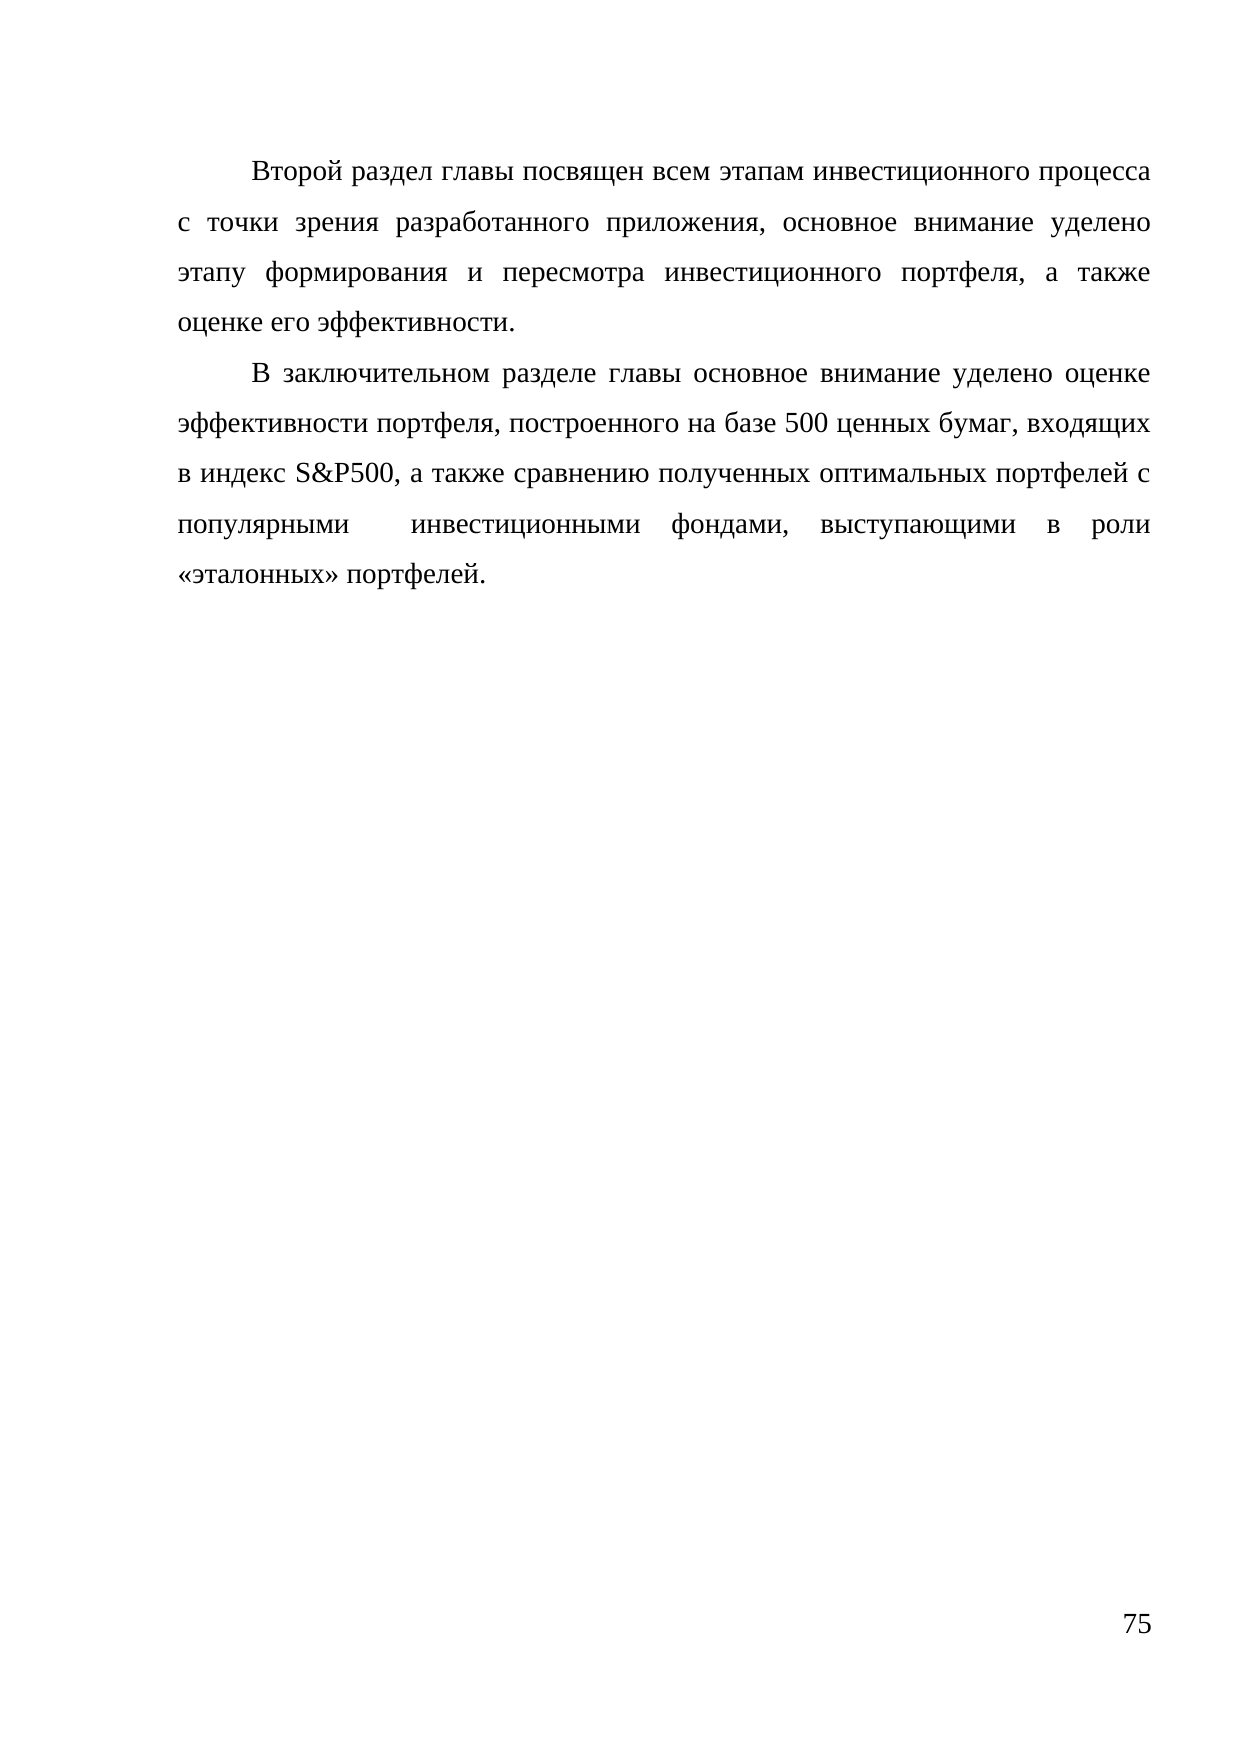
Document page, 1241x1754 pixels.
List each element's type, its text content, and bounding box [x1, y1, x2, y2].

text В заключительном разделе главы основное внимание уделено оценке эффективности портфеля, построенного на базе 500 ценных бумаг, входящих в индекс S&P500, а также сравнению полученных оптимальных портфелей с популярными инвестиционными фондами, выступающими в роли «эталонных» портфелей. [177, 355, 1152, 589]
text Второй раздел главы посвящен всем этапам инвестиционного процесса с точки зрения разработанного приложения, основное внимание уделено этапу формирования и пересмотра инвестиционного портфеля, а также оценке его эффективности. [177, 153, 1152, 338]
